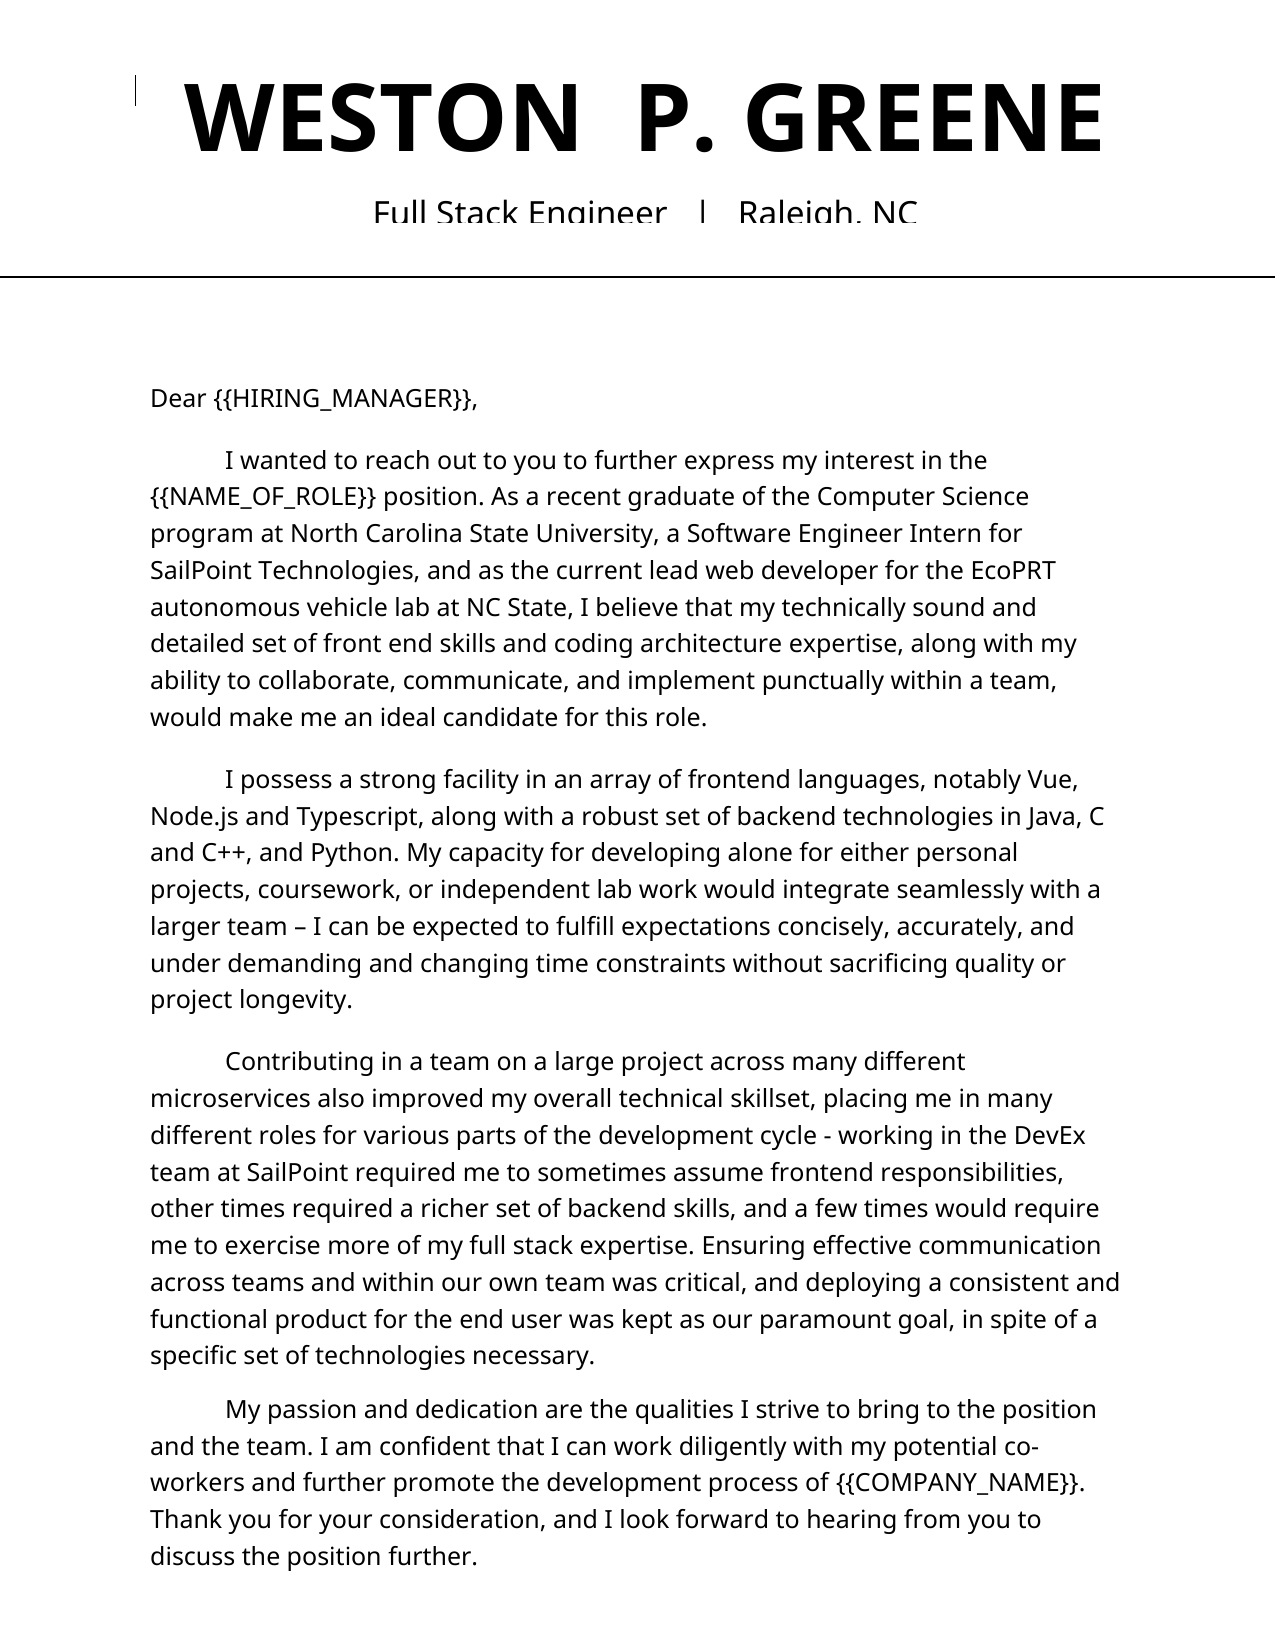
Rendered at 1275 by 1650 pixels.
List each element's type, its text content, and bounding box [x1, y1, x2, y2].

text I wanted to reach out to you to further express my interest in the {{NAME_OF_ROLE}} position. As a recent graduate of the Computer Science program at North Carolina State University, a Software Engineer Intern for SailPoint Technologies, and as the current lead web developer for the EcoPRT autonomous vehicle lab at NC State, I believe that my technically sound and detailed set of front end skills and coding architecture expertise, along with my ability to collaborate, communicate, and implement punctually within a team, would make me an ideal candidate for this role. [150, 442, 1125, 734]
text Full Stack Engineer | Raleigh, NC [165, 189, 1126, 223]
text Contributing in a team on a large project across many different microservices also improved my overall technical skillset, placing me in many different roles for various parts of the development cycle - working in the DevEx team at SailPoint required me to sometimes assume frontend responsibilities, other times required a richer set of backend skills, and a few times would require me to exercise more of my full stack expertise. Ensuring effective communication across teams and within our own team was critical, and deploying a consistent and functional product for the end user was kept as our paramount goal, in spite of a specific set of technologies necessary. [150, 1044, 1125, 1372]
text WESTON P. GREENE [165, 51, 1126, 179]
text I possess a strong facility in an array of frontend languages, notably Vue, Node.js and Typescript, along with a robust set of backend technologies in Java, C and C++, and Python. My capacity for developing alone for either personal projects, coursework, or independent lab work would integrate seamlessly with a larger team – I can be expected to fulfill expectations concisely, accurately, and under demanding and changing time constraints without sacrificing quality or project longevity. [150, 761, 1125, 1016]
text My passion and dedication are the qualities I strive to bring to the position and the team. I am confident that I can work diligently with my potential co-workers and further promote the development process of {{COMPANY_NAME}}. Thank you for your consideration, and I look forward to hearing from you to discuss the position further. [150, 1391, 1125, 1573]
text Dear {{HIRING_MANAGER}}, [150, 381, 1125, 414]
